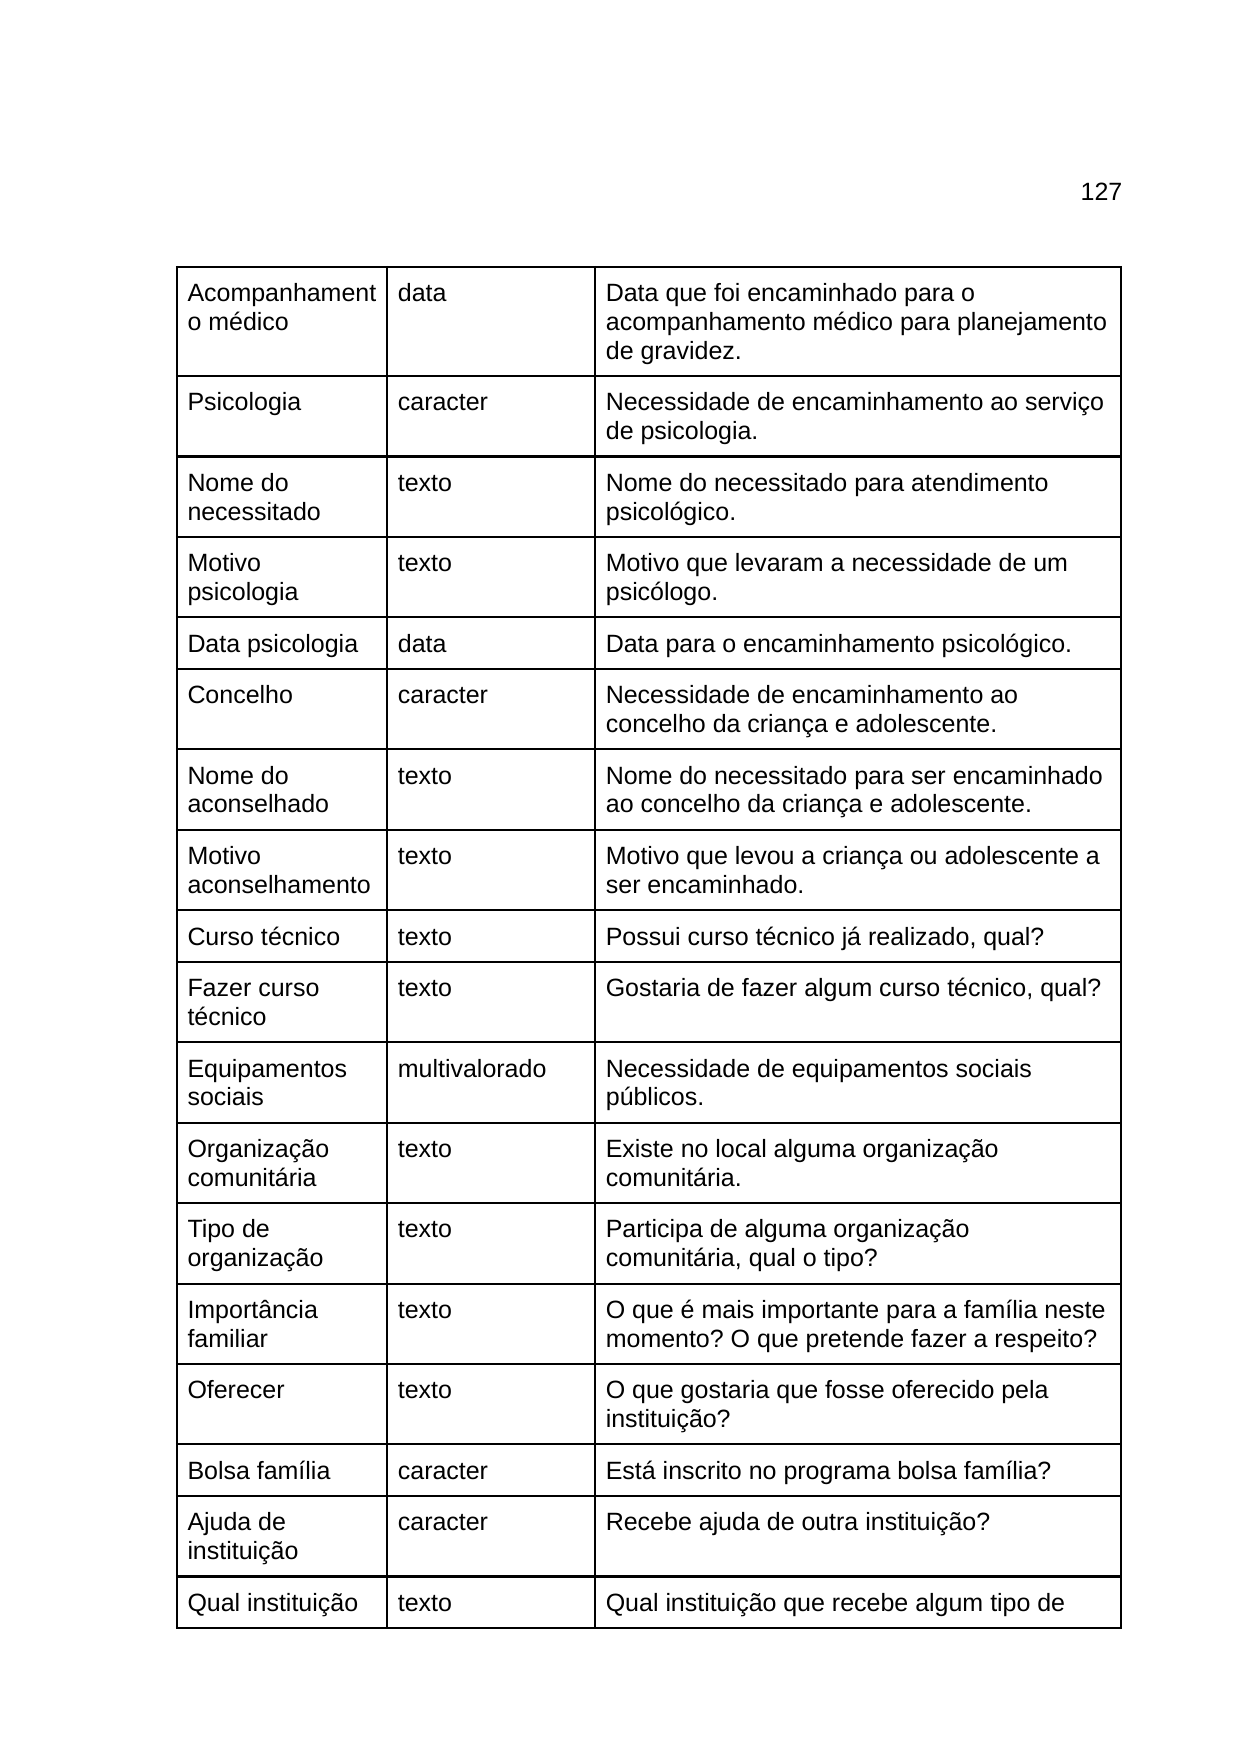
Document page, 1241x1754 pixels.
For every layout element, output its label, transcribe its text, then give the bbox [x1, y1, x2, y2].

table_cell Ajuda de instituição [178, 1497, 386, 1575]
table_cell Participa de alguma organização comunitária, qual o tipo? [596, 1204, 1120, 1282]
table_cell Data que foi encaminhado para o acompanhamento médico para planejamento de gravidez. [596, 268, 1120, 375]
table_cell texto [388, 538, 594, 616]
table_cell texto [388, 963, 594, 1041]
table_cell Existe no local alguma organização comunitária. [596, 1124, 1120, 1202]
table_cell data [388, 618, 594, 668]
table_cell caracter [388, 670, 594, 748]
table_cell texto [388, 911, 594, 961]
table_cell caracter [388, 1445, 594, 1495]
table_cell texto [388, 1578, 594, 1627]
table_cell Necessidade de equipamentos sociais públicos. [596, 1043, 1120, 1122]
table_cell texto [388, 1204, 594, 1282]
table_cell multivalorado [388, 1043, 594, 1122]
table_cell Qual instituição que recebe algum tipo de [596, 1578, 1120, 1627]
table_cell texto [388, 750, 594, 829]
table_cell data [388, 268, 594, 375]
table_cell Possui curso técnico já realizado, qual? [596, 911, 1120, 961]
table_cell Está inscrito no programa bolsa família? [596, 1445, 1120, 1495]
table_cell texto [388, 1285, 594, 1363]
table_cell Data para o encaminhamento psicológico. [596, 618, 1120, 668]
table_cell Nome do necessitado [178, 458, 386, 536]
table_cell Psicologia [178, 377, 386, 455]
table_cell texto [388, 1124, 594, 1202]
table_cell Oferecer [178, 1365, 386, 1443]
table_cell Recebe ajuda de outra instituição? [596, 1497, 1120, 1575]
table_cell caracter [388, 1497, 594, 1575]
table_cell O que é mais importante para a família neste momento? O que pretende fazer a respeito? [596, 1285, 1120, 1363]
table_cell Tipo de organização [178, 1204, 386, 1282]
table_cell Bolsa família [178, 1445, 386, 1495]
table_cell Motivo psicologia [178, 538, 386, 616]
table_cell Gostaria de fazer algum curso técnico, qual? [596, 963, 1120, 1041]
table_cell O que gostaria que fosse oferecido pela instituição? [596, 1365, 1120, 1443]
table_cell Acompanhamento médico [178, 268, 386, 375]
table_cell texto [388, 831, 594, 909]
table_cell Motivo aconselhamento [178, 831, 386, 909]
table_cell Concelho [178, 670, 386, 748]
table_cell Necessidade de encaminhamento ao concelho da criança e adolescente. [596, 670, 1120, 748]
table_cell Data psicologia [178, 618, 386, 668]
table_cell Nome do necessitado para ser encaminhado ao concelho da criança e adolescente. [596, 750, 1120, 829]
table_cell Necessidade de encaminhamento ao serviço de psicologia. [596, 377, 1120, 455]
table_cell Equipamentos sociais [178, 1043, 386, 1122]
table_cell Curso técnico [178, 911, 386, 961]
table_cell Fazer curso técnico [178, 963, 386, 1041]
table_cell Qual instituição [178, 1578, 386, 1627]
table_cell Importância familiar [178, 1285, 386, 1363]
table_cell Motivo que levaram a necessidade de um psicólogo. [596, 538, 1120, 616]
table_cell Organização comunitária [178, 1124, 386, 1202]
table_cell texto [388, 1365, 594, 1443]
table_cell caracter [388, 377, 594, 455]
table_cell Nome do aconselhado [178, 750, 386, 829]
table_cell Motivo que levou a criança ou adolescente a ser encaminhado. [596, 831, 1120, 909]
table_cell texto [388, 458, 594, 536]
table_cell Nome do necessitado para atendimento psicológico. [596, 458, 1120, 536]
